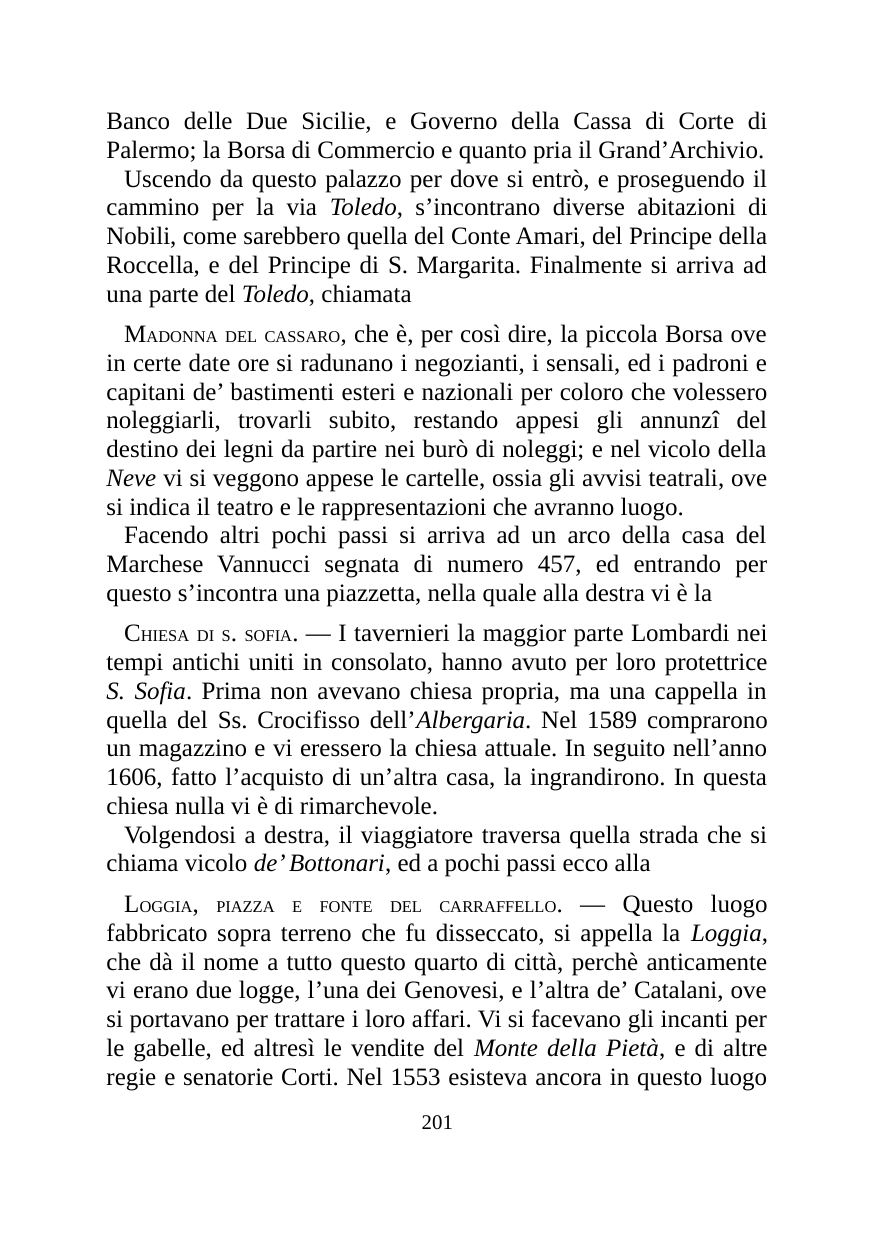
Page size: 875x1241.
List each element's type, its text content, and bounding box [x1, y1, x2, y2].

text Loggia, piazza e fonte del carraffello. — Questo luogo fabbricato sopra terreno che fu disseccato, si appella la Loggia, che dà il nome a tutto questo quarto di città, perchè anticamente vi erano due logge, l’una dei Genovesi, e l’altra de’ Catalani, ove si portavano per trattare i loro affari. Vi si facevano gli incanti per le gabelle, ed altresì le vendite del Monte della Pietà, e di altre regie e senatorie Corti. Nel 1553 esisteva ancora in questo luogo [106, 889, 768, 1090]
text Facendo altri pochi passi si arriva ad un arco della casa del Marchese Vannucci segnata di numero 457, ed entrando per questo s’incontra una piazzetta, nella quale alla destra vi è la [106, 521, 768, 607]
text Madonna del cassaro, che è, per così dire, la piccola Borsa ove in certe date ore si radunano i negozianti, i sensali, ed i padroni e capitani de’ bastimenti esteri e nazionali per coloro che volessero noleggiarli, trovarli subito, restando appesi gli annunzî del destino dei legni da partire nei burò di noleggi; e nel vicolo della Neve vi si veggono appese le cartelle, ossia gli avvisi teatrali, ove si indica il teatro e le rappresentazioni che avranno luogo. [106, 319, 768, 521]
text Uscendo da questo palazzo per dove si entrò, e proseguendo il cammino per la via Toledo, s’incontrano diverse abitazioni di Nobili, come sarebbero quella del Conte Amari, del Principe della Roccella, e del Principe di S. Margarita. Finalmente si arriva ad una parte del Toledo, chiamata [106, 164, 768, 307]
text Volgendosi a destra, il viaggiatore traversa quella strada che si chiama vicolo de’ Bottonari, ed a pochi passi ecco alla [106, 820, 768, 877]
text Banco delle Due Sicilie, e Governo della Cassa di Corte di Palermo; la Borsa di Commercio e quanto pria il Grand’Archivio. [106, 106, 768, 164]
text Chiesa di s. sofia. — I tavernieri la maggior parte Lombardi nei tempi antichi uniti in consolato, hanno avuto per loro protettrice S. Sofia. Prima non avevano chiesa propria, ma una cappella in quella del Ss. Crocifisso dell’Albergaria. Nel 1589 comprarono un magazzino e vi eressero la chiesa attuale. In seguito nell’anno 1606, fatto l’acquisto di un’altra casa, la ingrandirono. In questa chiesa nulla vi è di rimarchevole. [106, 618, 768, 820]
